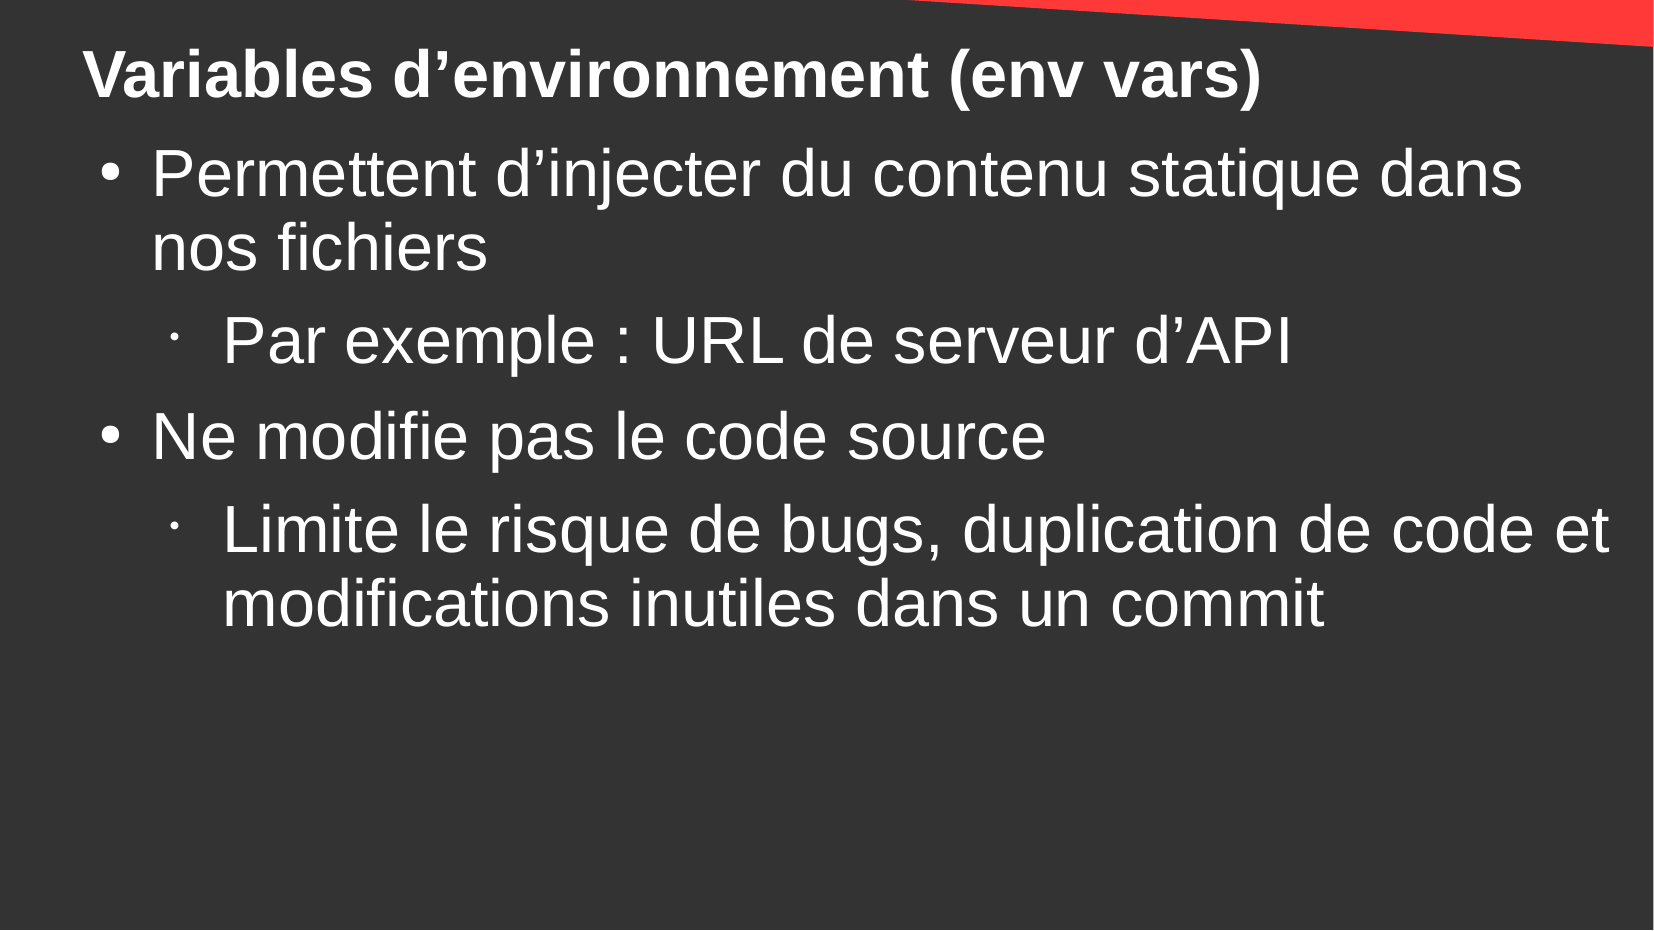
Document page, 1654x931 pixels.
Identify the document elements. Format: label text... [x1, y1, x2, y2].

list Permettent d’injecter du contenu statique dans nos fichiers Par exemple : URL de serveur d’API Ne modifie pas le code source Limite le risque de bugs, duplication de code et modifications inutiles dans un commit [80, 135, 1620, 886]
title Variables d’environnement (env vars) [82, 37, 1571, 114]
text_box [907, 0, 1654, 47]
